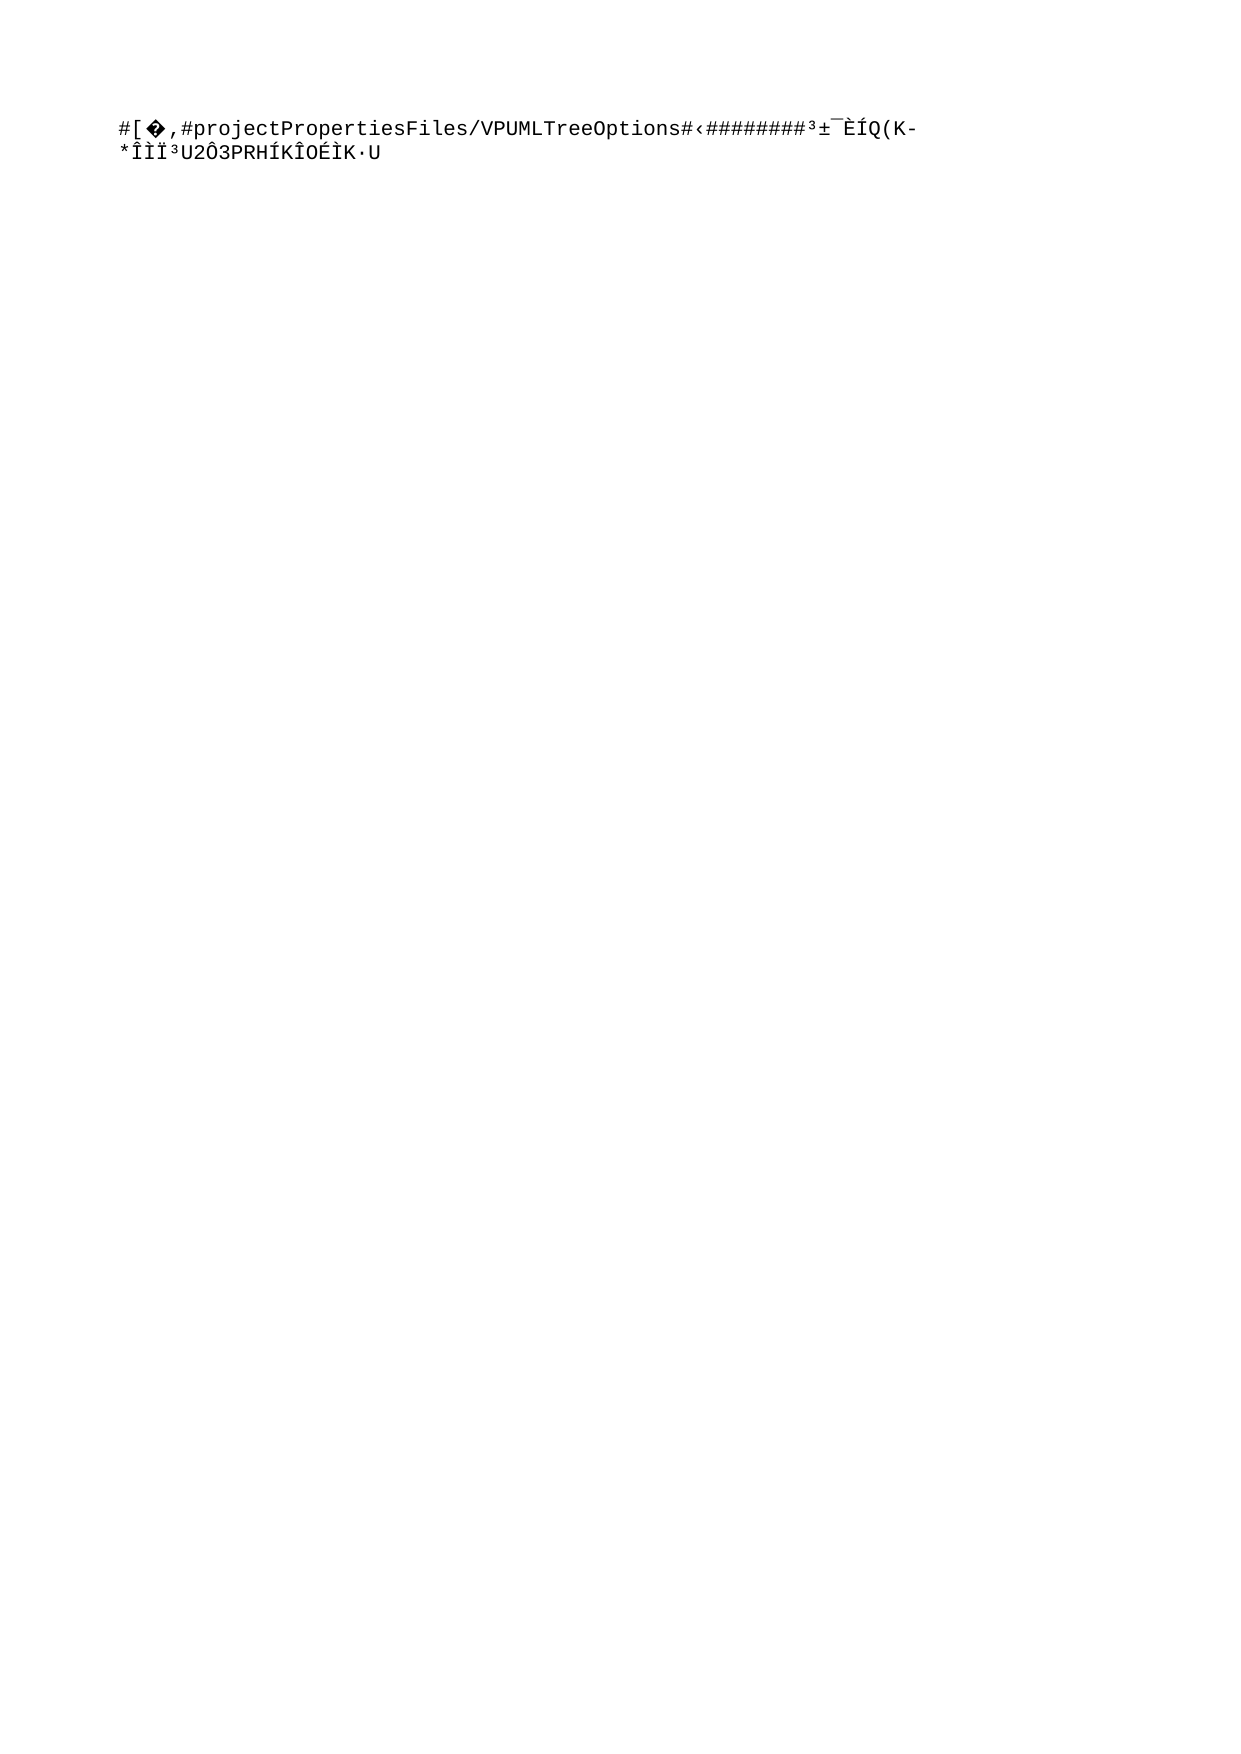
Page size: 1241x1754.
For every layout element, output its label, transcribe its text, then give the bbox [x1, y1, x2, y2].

text #[�,#projectPropertiesFiles/VPUMLTreeOptions#‹########³±¯ÈÍQ(K-*ÎÌÏ³U2Ô3PRHÍKÎOÉÌK·U [118, 118, 1122, 189]
